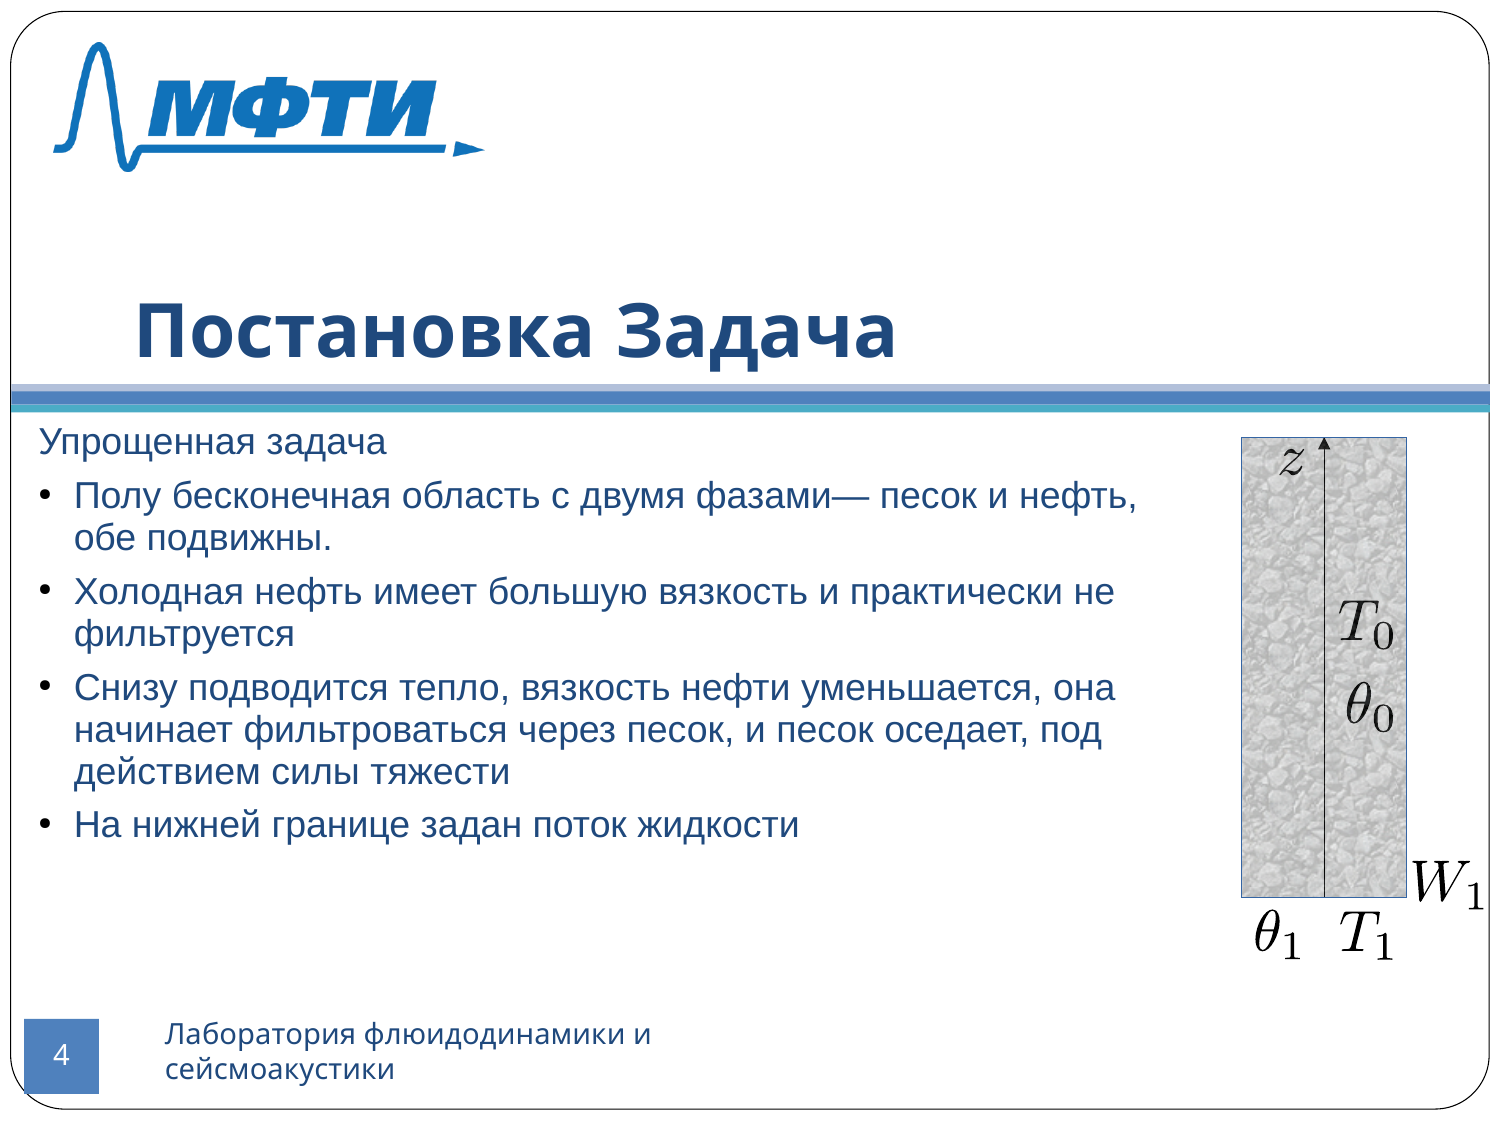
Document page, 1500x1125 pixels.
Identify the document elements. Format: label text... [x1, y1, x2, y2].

text_box Лаборатория флюидодинамики и сейсмоакустики [150, 1012, 880, 1088]
picture [53, 42, 485, 172]
text_box [1241, 437, 1407, 898]
text_box [24, 1018, 99, 1094]
text_box [1409, 860, 1488, 910]
text_box [1252, 909, 1304, 960]
text_box Постановка Задача [118, 219, 1394, 380]
text_box [1338, 911, 1397, 960]
text_box Упрощенная задача Полу бесконечная область с двумя фазами— песок и нефть, обе подвижны. Холодная нефть имеет большую вязкость и практически не фильтруется Снизу подводится тепло, вязкость нефти уменьшается, она начинает фильтроваться через песок, и песок оседает, под действием силы тяжести На нижней границе задан поток жидкости [23, 413, 1205, 974]
